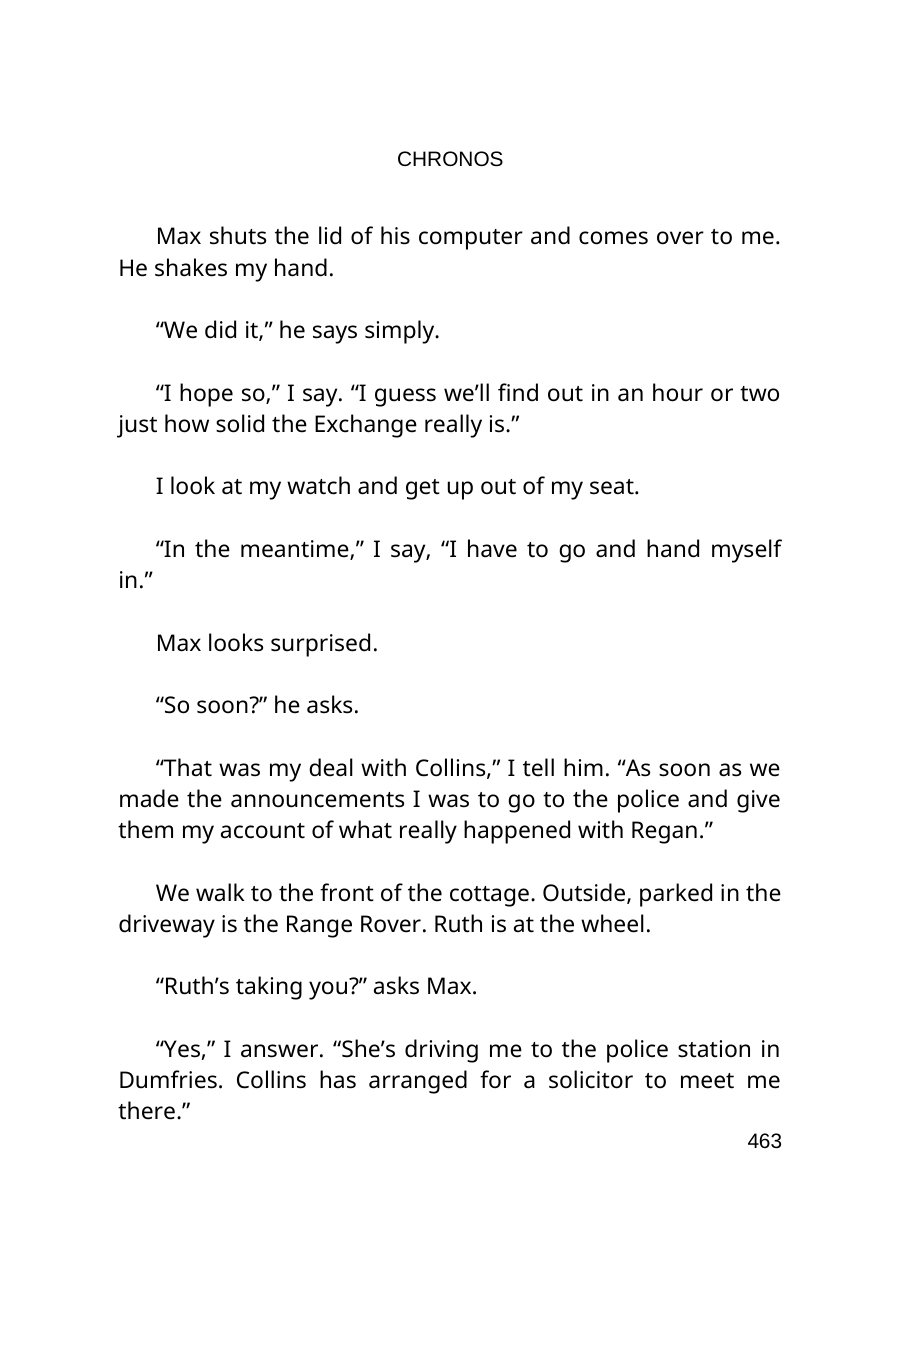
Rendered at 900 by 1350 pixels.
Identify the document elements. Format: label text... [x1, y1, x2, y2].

text “That was my deal with Collins,” I tell him. “As soon as we made the announcements I was to go to the police and give them my account of what really happened with Regan.” [118, 751, 782, 845]
text “Ruth’s taking you?” asks Max. [118, 970, 782, 1001]
text “I hope so,” I say. “I guess we’ll find out in an hour or two just how solid the Exchange really is.” [118, 376, 782, 439]
text I look at my watch and get up out of my seat. [118, 470, 782, 501]
text We walk to the front of the cottage. Outside, parked in the driveway is the Range Rover. Ruth is at the wheel. [118, 876, 782, 939]
text Max shuts the lid of his computer and comes over to me. He shakes my hand. [118, 220, 782, 283]
text “So soon?” he asks. [118, 689, 782, 720]
text Max looks surprised. [118, 626, 782, 658]
text “Yes,” I answer. “She’s driving me to the police station in Dumfries. Collins has arranged for a solicitor to meet me there.” [118, 1033, 782, 1126]
text “We did it,” he says simply. [118, 314, 782, 345]
text “In the meantime,” I say, “I have to go and hand myself in.” [118, 533, 782, 595]
